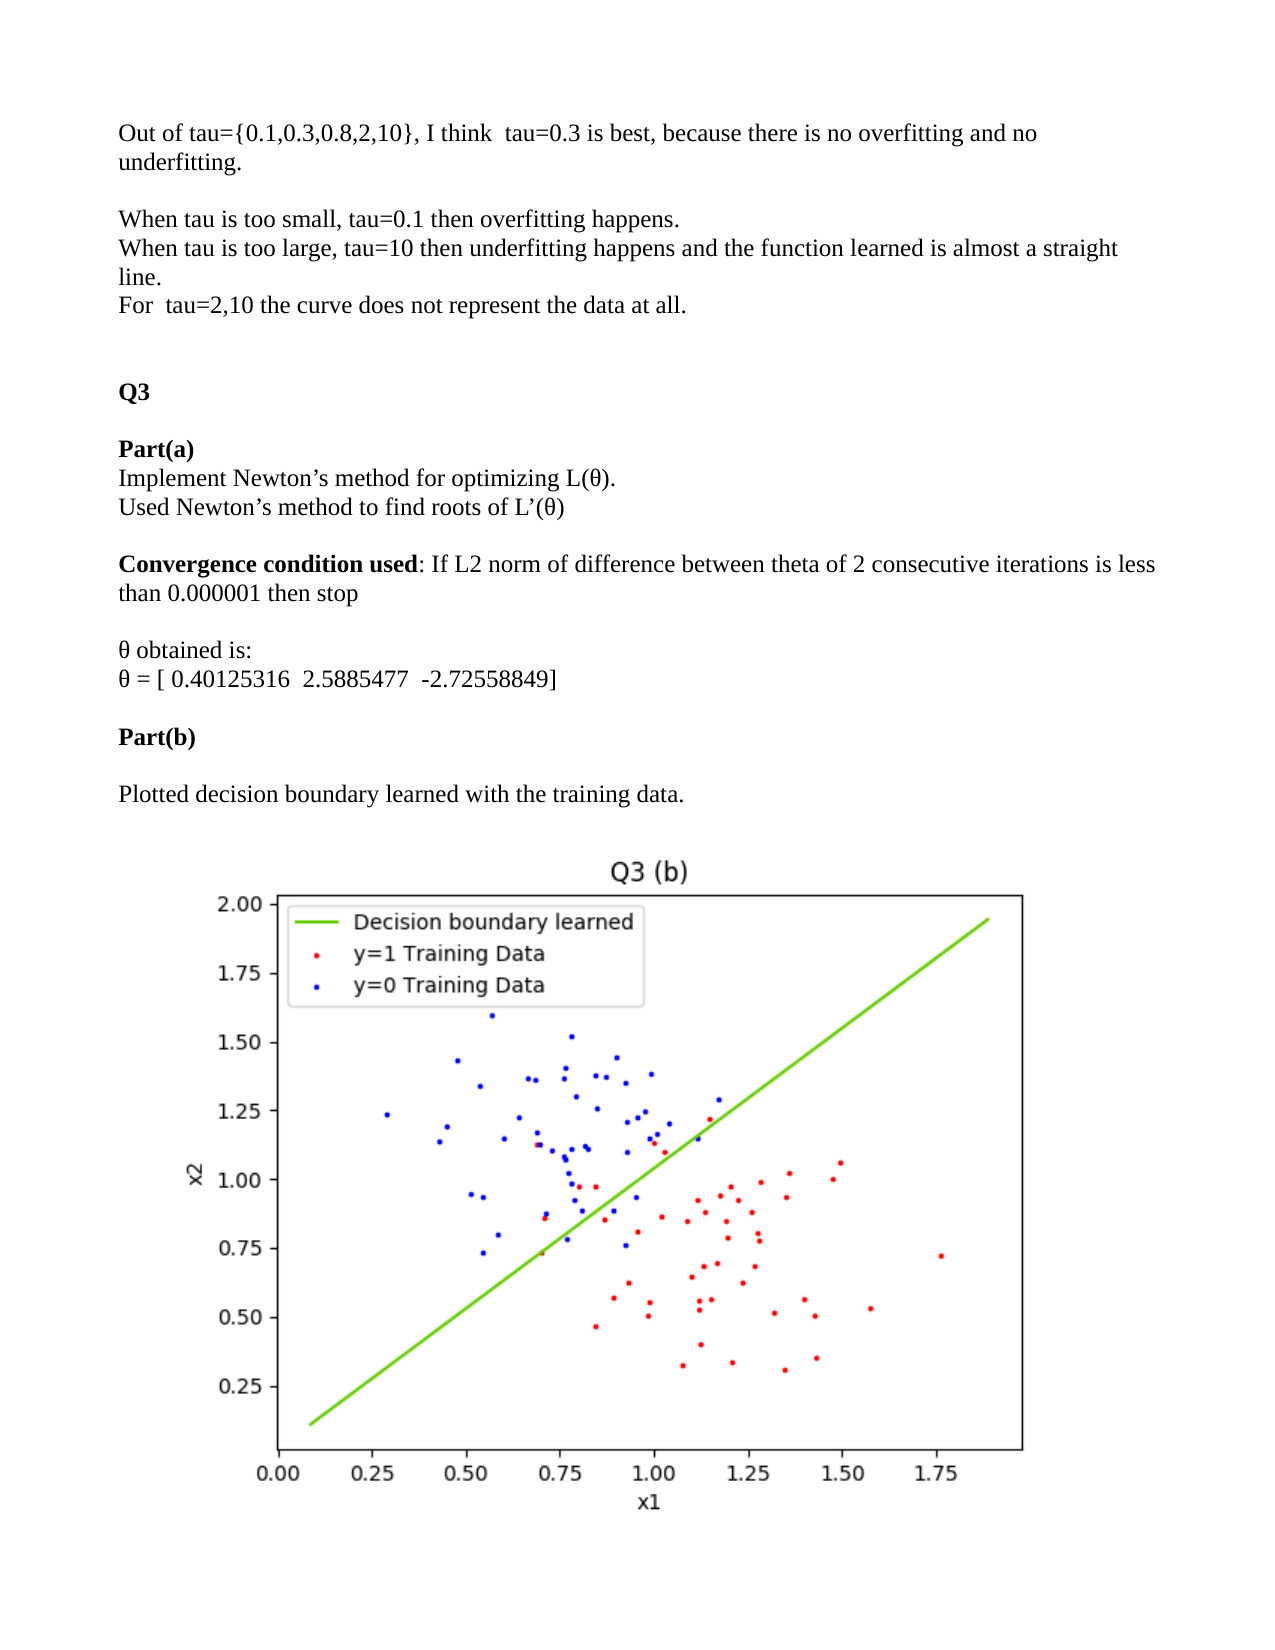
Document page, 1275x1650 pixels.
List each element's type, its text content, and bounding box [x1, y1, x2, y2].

text θ obtained is: [118, 636, 1157, 664]
text When tau is too small, tau=0.1 then overfitting happens. [118, 204, 1157, 233]
text Convergence condition used: If L2 norm of difference between theta of 2 consecutive iterations is less than 0.000001 then stop [118, 549, 1157, 607]
text Used Newton’s method to find roots of L’(θ) [118, 492, 1157, 521]
text Plotted decision boundary learned with the training data. [118, 779, 1157, 808]
text For tau=2,10 the curve does not represent the data at all. [118, 291, 1157, 319]
text Out of tau={0.1,0.3,0.8,2,10}, I think tau=0.3 is best, because there is no overfitting and no underfitting. [118, 118, 1157, 176]
text Part(a) [118, 434, 1157, 463]
text Q3 [118, 377, 1157, 406]
text θ = [ 0.40125316 2.5885477 -2.72558849] [118, 664, 1157, 693]
text Part(b) [118, 722, 1157, 751]
text Implement Newton’s method for optimizing L(θ). [118, 463, 1157, 492]
picture [157, 808, 1118, 1529]
text When tau is too large, tau=10 then underfitting happens and the function learned is almost a straight line. [118, 233, 1157, 291]
